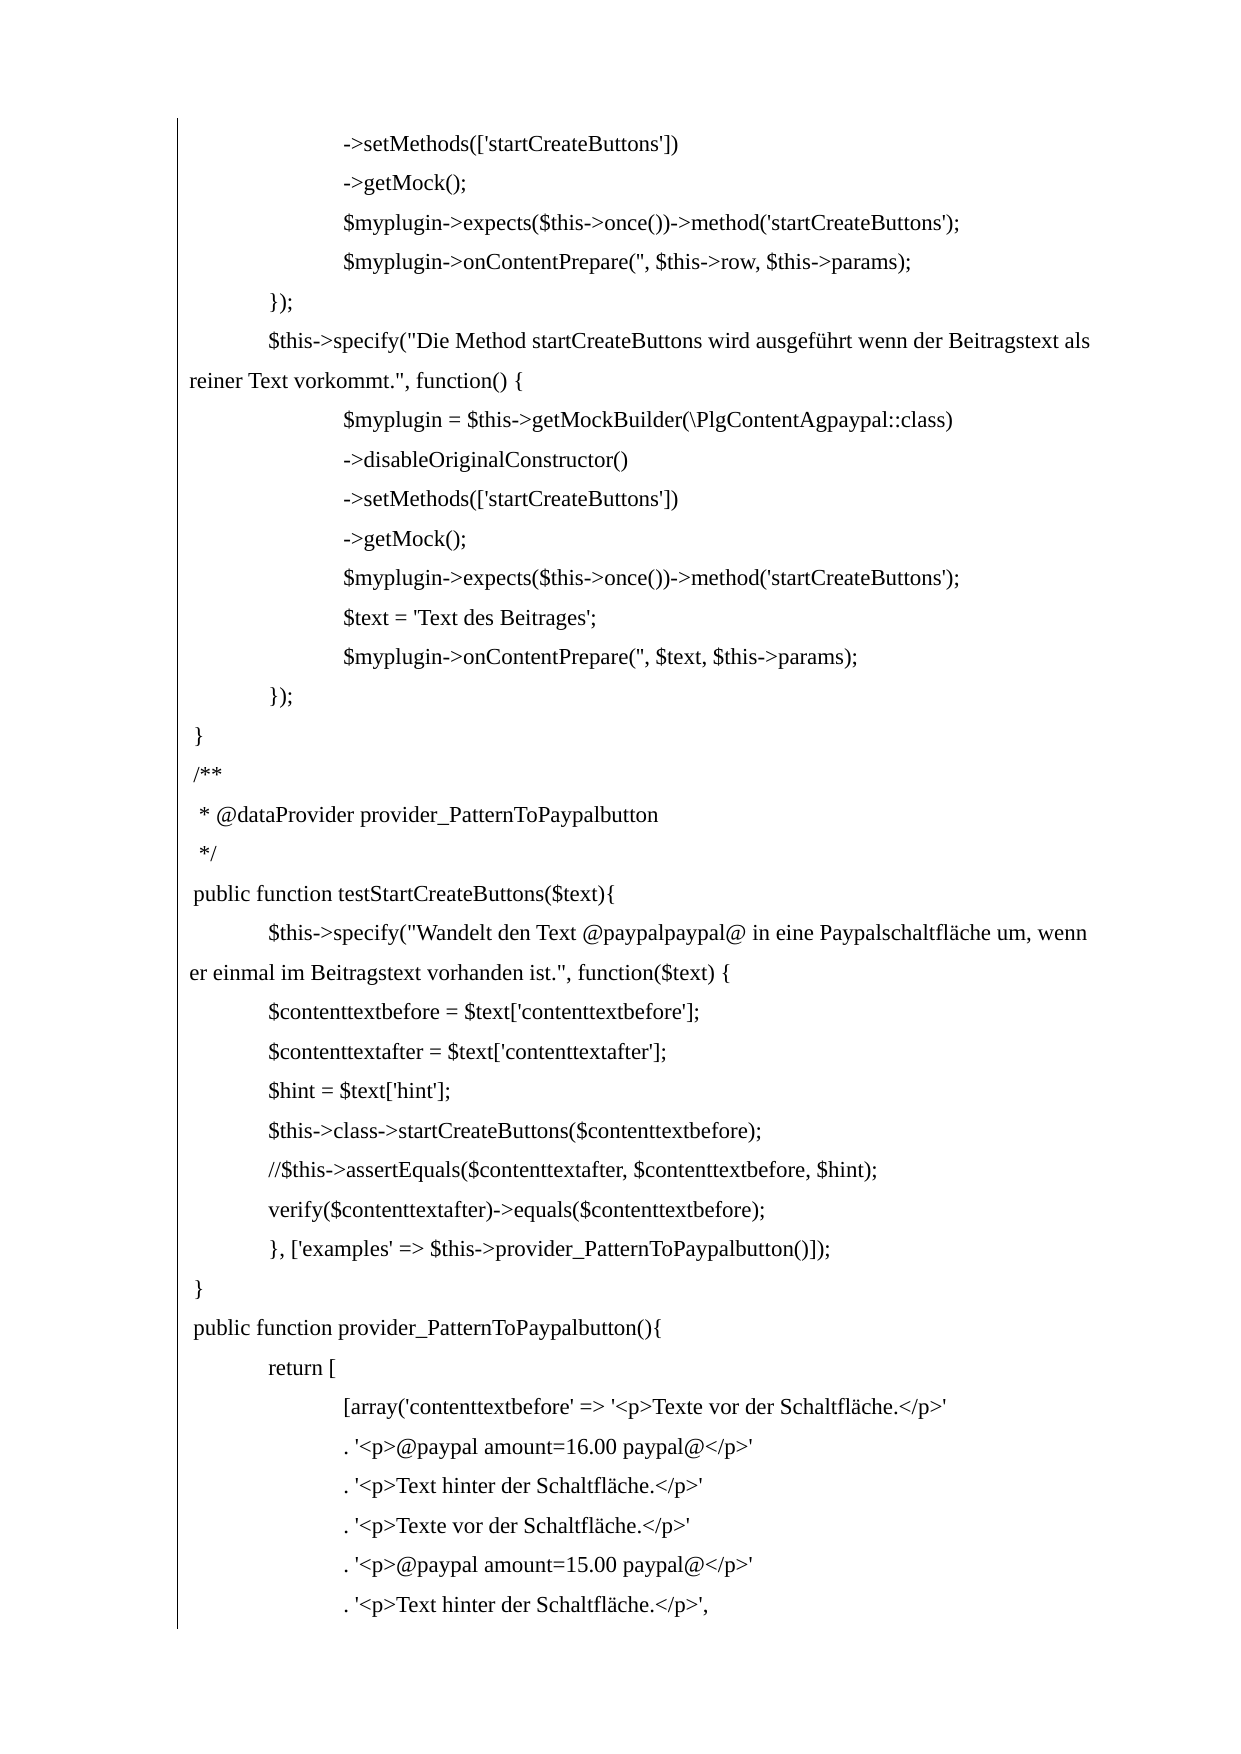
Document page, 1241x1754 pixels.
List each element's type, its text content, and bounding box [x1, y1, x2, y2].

text ->setMethods(['startCreateButtons']) ->getMock(); $myplugin->expects($this->once())->method('startCreateButtons'); $myplugin->onContentPrepare('', $this->row, $this->params); }); $this->specify("Die Method startCreateButtons wird ausgeführt wenn der Beitragstext als reiner Text vorkommt.", function() { $myplugin = $this->getMockBuilder(\PlgContentAgpaypal::class) ->disableOriginalConstructor() ->setMethods(['startCreateButtons']) ->getMock(); $myplugin->expects($this->once())->method('startCreateButtons'); $text = 'Text des Beitrages'; $myplugin->onContentPrepare('', $text, $this->params); }); } /** * @dataProvider provider_PatternToPaypalbutton */ public function testStartCreateButtons($text){ $this->specify("Wandelt den Text @paypalpaypal@ in eine Paypalschaltfläche um, wenn er einmal im Beitragstext vorhanden ist.", function($text) { $contenttextbefore = $text['contenttextbefore']; $contenttextafter = $text['contenttextafter']; $hint = $text['hint']; $this->class->startCreateButtons($contenttextbefore); //$this->assertEquals($contenttextafter, $contenttextbefore, $hint); verify($contenttextafter)->equals($contenttextbefore); }, ['examples' => $this->provider_PatternToPaypalbutton()]); } public function provider_PatternToPaypalbutton(){ return [ [array('contenttextbefore' => '<p>Texte vor der Schaltfläche.</p>' . '<p>@paypal amount=16.00 paypal@</p>' . '<p>Text hinter der Schaltfläche.</p>' . '<p>Texte vor der Schaltfläche.</p>' . '<p>@paypal amount=15.00 paypal@</p>' . '<p>Text hinter der Schaltfläche.</p>', [178, 118, 1122, 1629]
